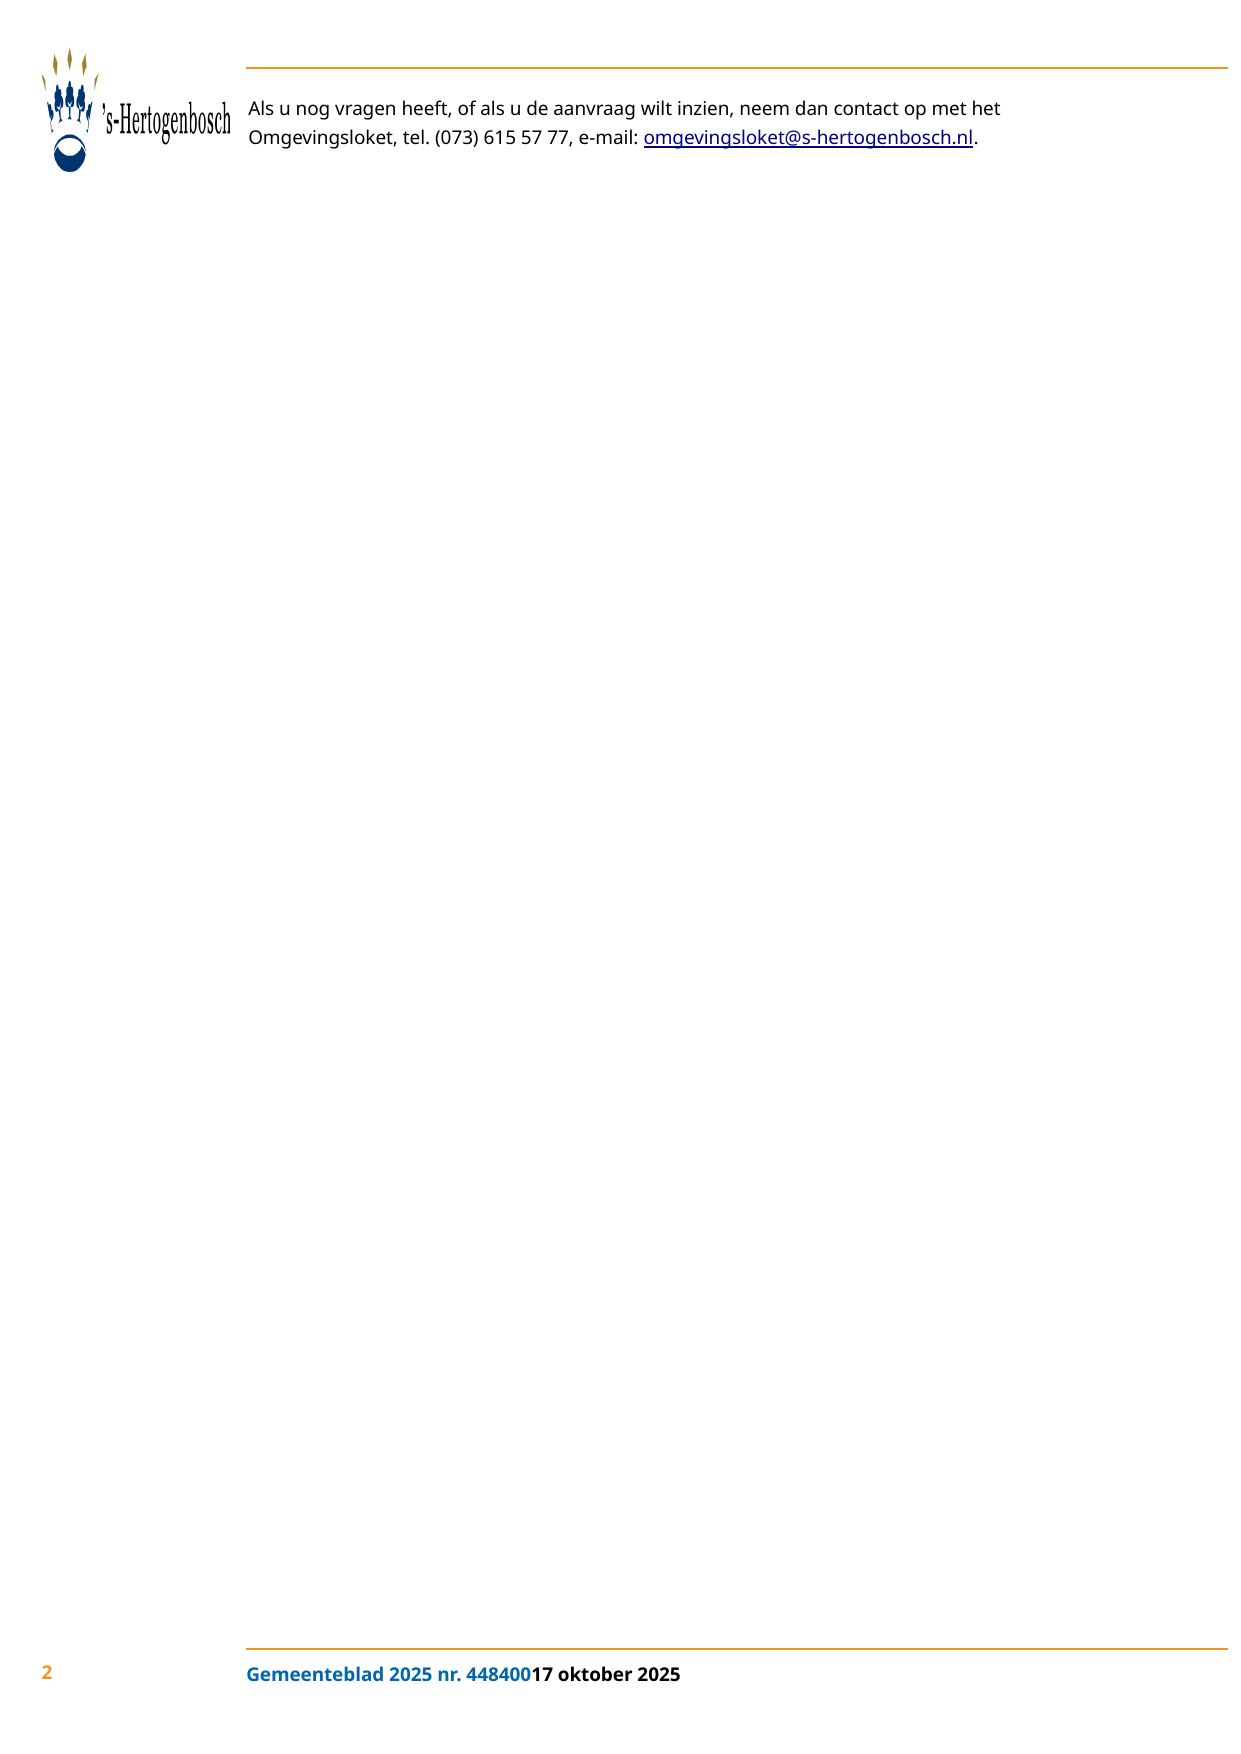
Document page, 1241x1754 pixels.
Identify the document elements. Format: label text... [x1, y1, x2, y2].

text Als u nog vragen heeft, of als u de aanvraag wilt inzien, neem dan contact op met het Omgevingsloket, tel. (073) 615 57 77, e-mail: omgevingsloket@s-hertogenbosch.nl. [248, 95, 1152, 150]
picture [41, 47, 231, 172]
